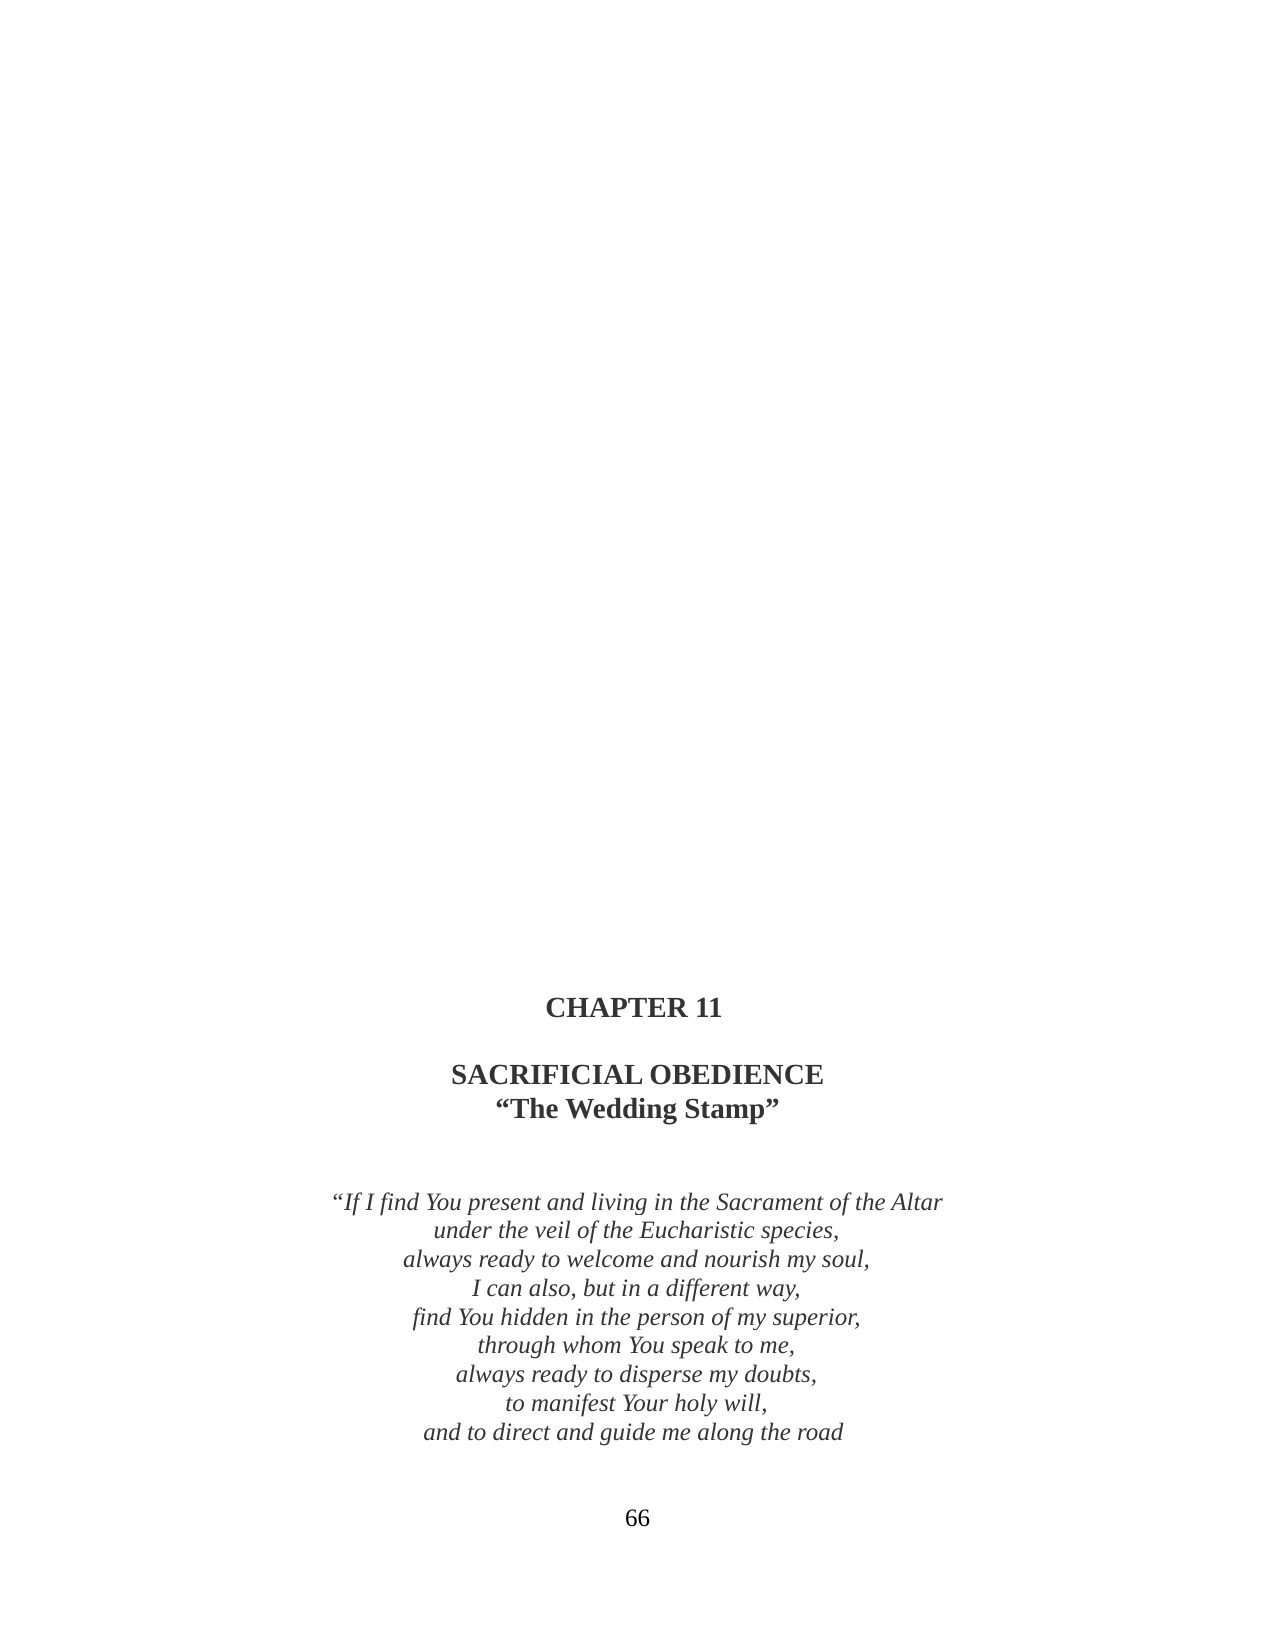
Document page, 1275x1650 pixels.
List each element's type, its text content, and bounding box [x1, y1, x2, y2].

text “If I find You present and living in the Sacrament of the Altar [118, 1187, 1157, 1215]
text always ready to disperse my doubts, [118, 1359, 1157, 1388]
text to manifest Your holy will, [118, 1388, 1157, 1417]
text “The Wedding Stamp” [118, 1091, 1157, 1124]
text CHAPTER 11 [118, 990, 1157, 1024]
text SACRIFICIAL OBEDIENCE [118, 1057, 1157, 1091]
text and to direct and guide me along the road [118, 1417, 1157, 1445]
text always ready to welcome and nourish my soul, [118, 1244, 1157, 1273]
text find You hidden in the person of my superior, [118, 1302, 1157, 1330]
text under the veil of the Eucharistic species, [118, 1215, 1157, 1244]
text through whom You speak to me, [118, 1330, 1157, 1359]
text I can also, but in a different way, [118, 1273, 1157, 1302]
